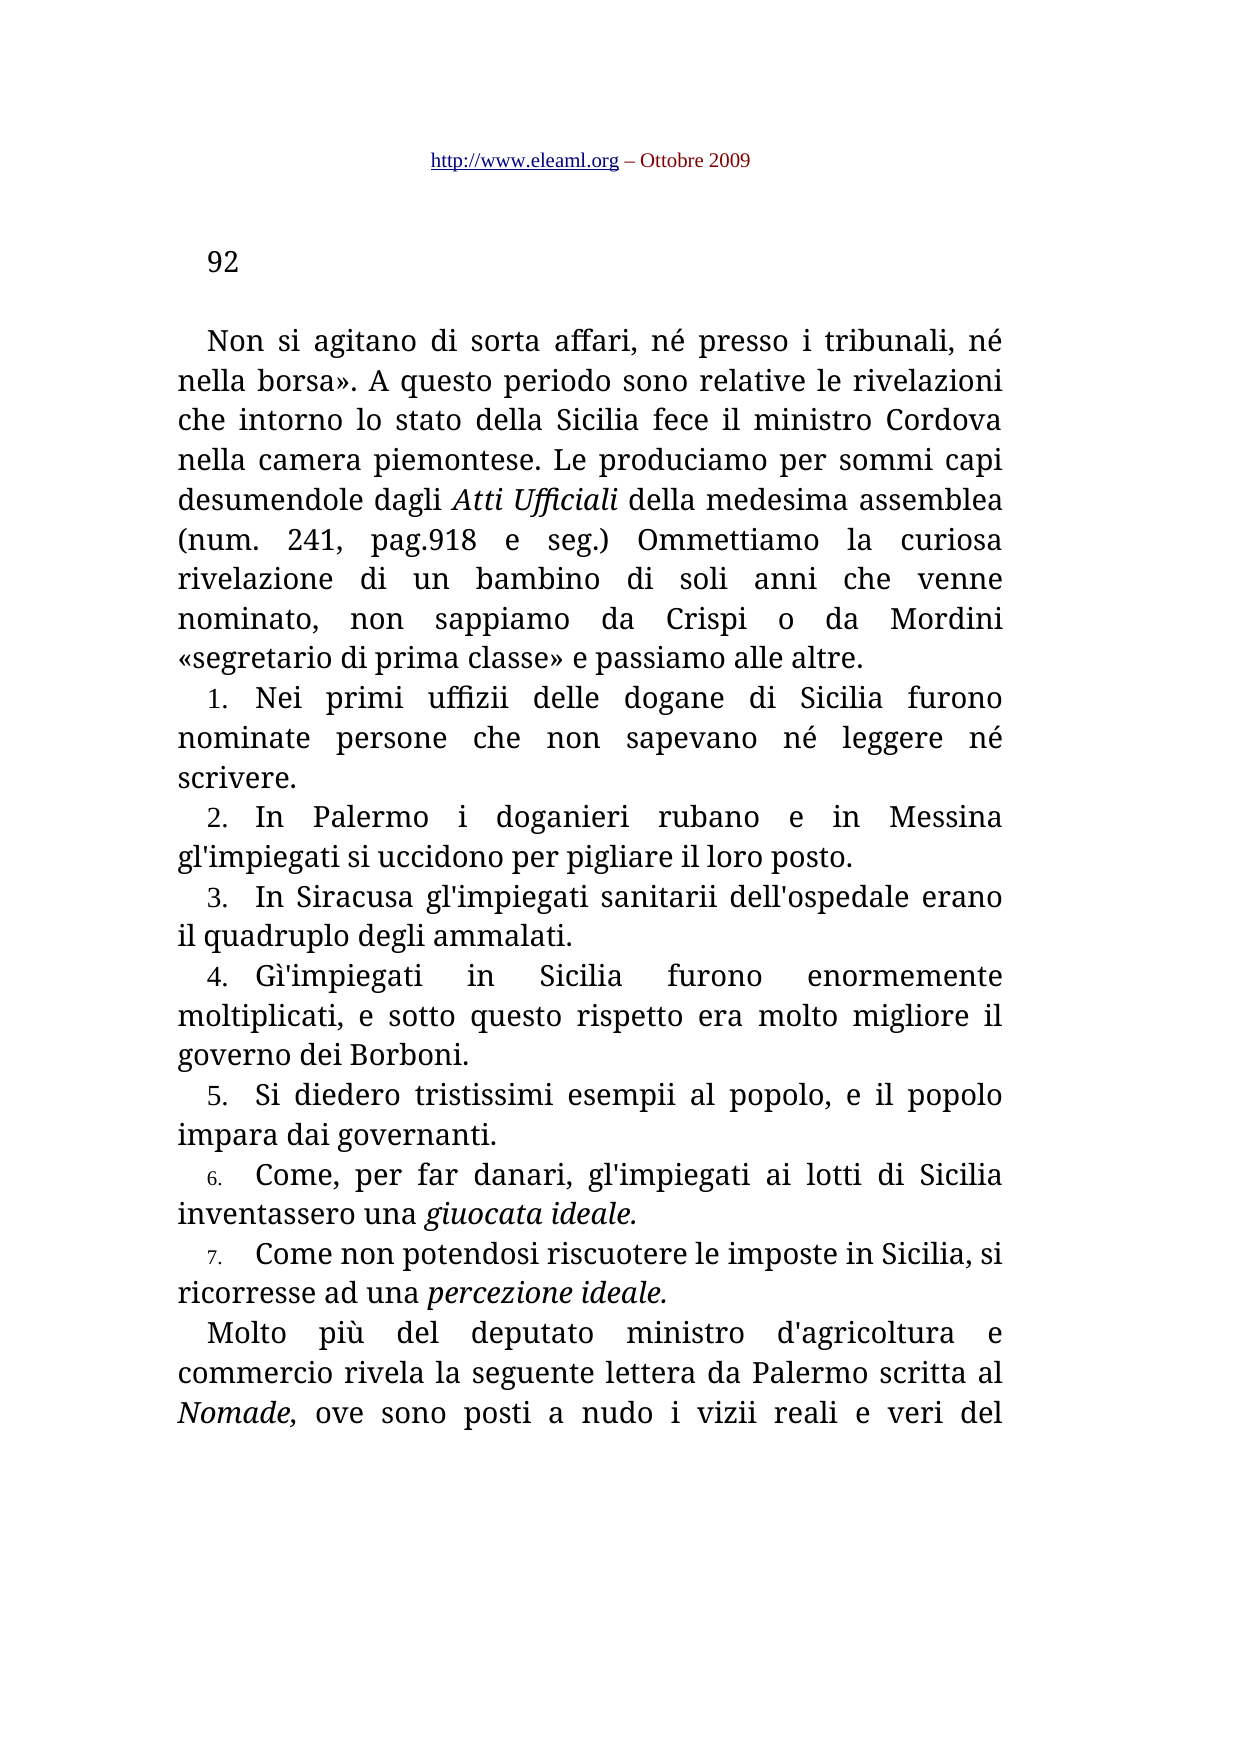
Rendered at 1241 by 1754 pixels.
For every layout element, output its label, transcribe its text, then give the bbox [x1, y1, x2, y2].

list Come non potendosi riscuotere le imposte in Sicilia, si ricorresse ad una percezione ideale. [177, 1233, 1004, 1312]
text 92 [177, 241, 1004, 281]
list Nei primi uffizii delle dogane di Sicilia furono nominate persone che non sapevano né leggere né scrivere. [177, 677, 1004, 797]
list In Siracusa gl'impiegati sanitarii dell'ospedale erano il quadruplo degli ammalati. [177, 876, 1004, 955]
list Come, per far danari, gl'impiegati ai lotti di Sicilia inventassero una giuocata ideale. [177, 1154, 1004, 1233]
list Gì'impiegati in Sicilia furono enormemente moltiplicati, e sotto questo rispetto era molto migliore il governo dei Borboni. [177, 955, 1004, 1074]
list In Palermo i doganieri rubano e in Messina gl'impiegati si uccidono per pigliare il loro posto. [177, 797, 1004, 876]
text Molto più del deputato ministro d'agricoltura e commercio rivela la seguente lettera da Palermo scritta al Nomade, ove sono posti a nudo i vizii reali e veri del [177, 1312, 1004, 1432]
list Si diedero tristissimi esempii al popolo, e il popolo impara dai governanti. [177, 1074, 1004, 1154]
text Non si agitano di sorta affari, né presso i tribunali, né nella borsa». A questo periodo sono relative le rivelazioni che intorno lo stato della Sicilia fece il ministro Cordova nella camera piemontese. Le produciamo per sommi capi desumendole dagli Atti Ufficiali della medesima assemblea (num. 241, pag.918 e seg.) Ommettiamo la curiosa rivelazione di un bambino di soli anni che venne nominato, non sappiamo da Crispi o da Mordini «segretario di prima classe» e passiamo alle altre. [177, 320, 1004, 677]
